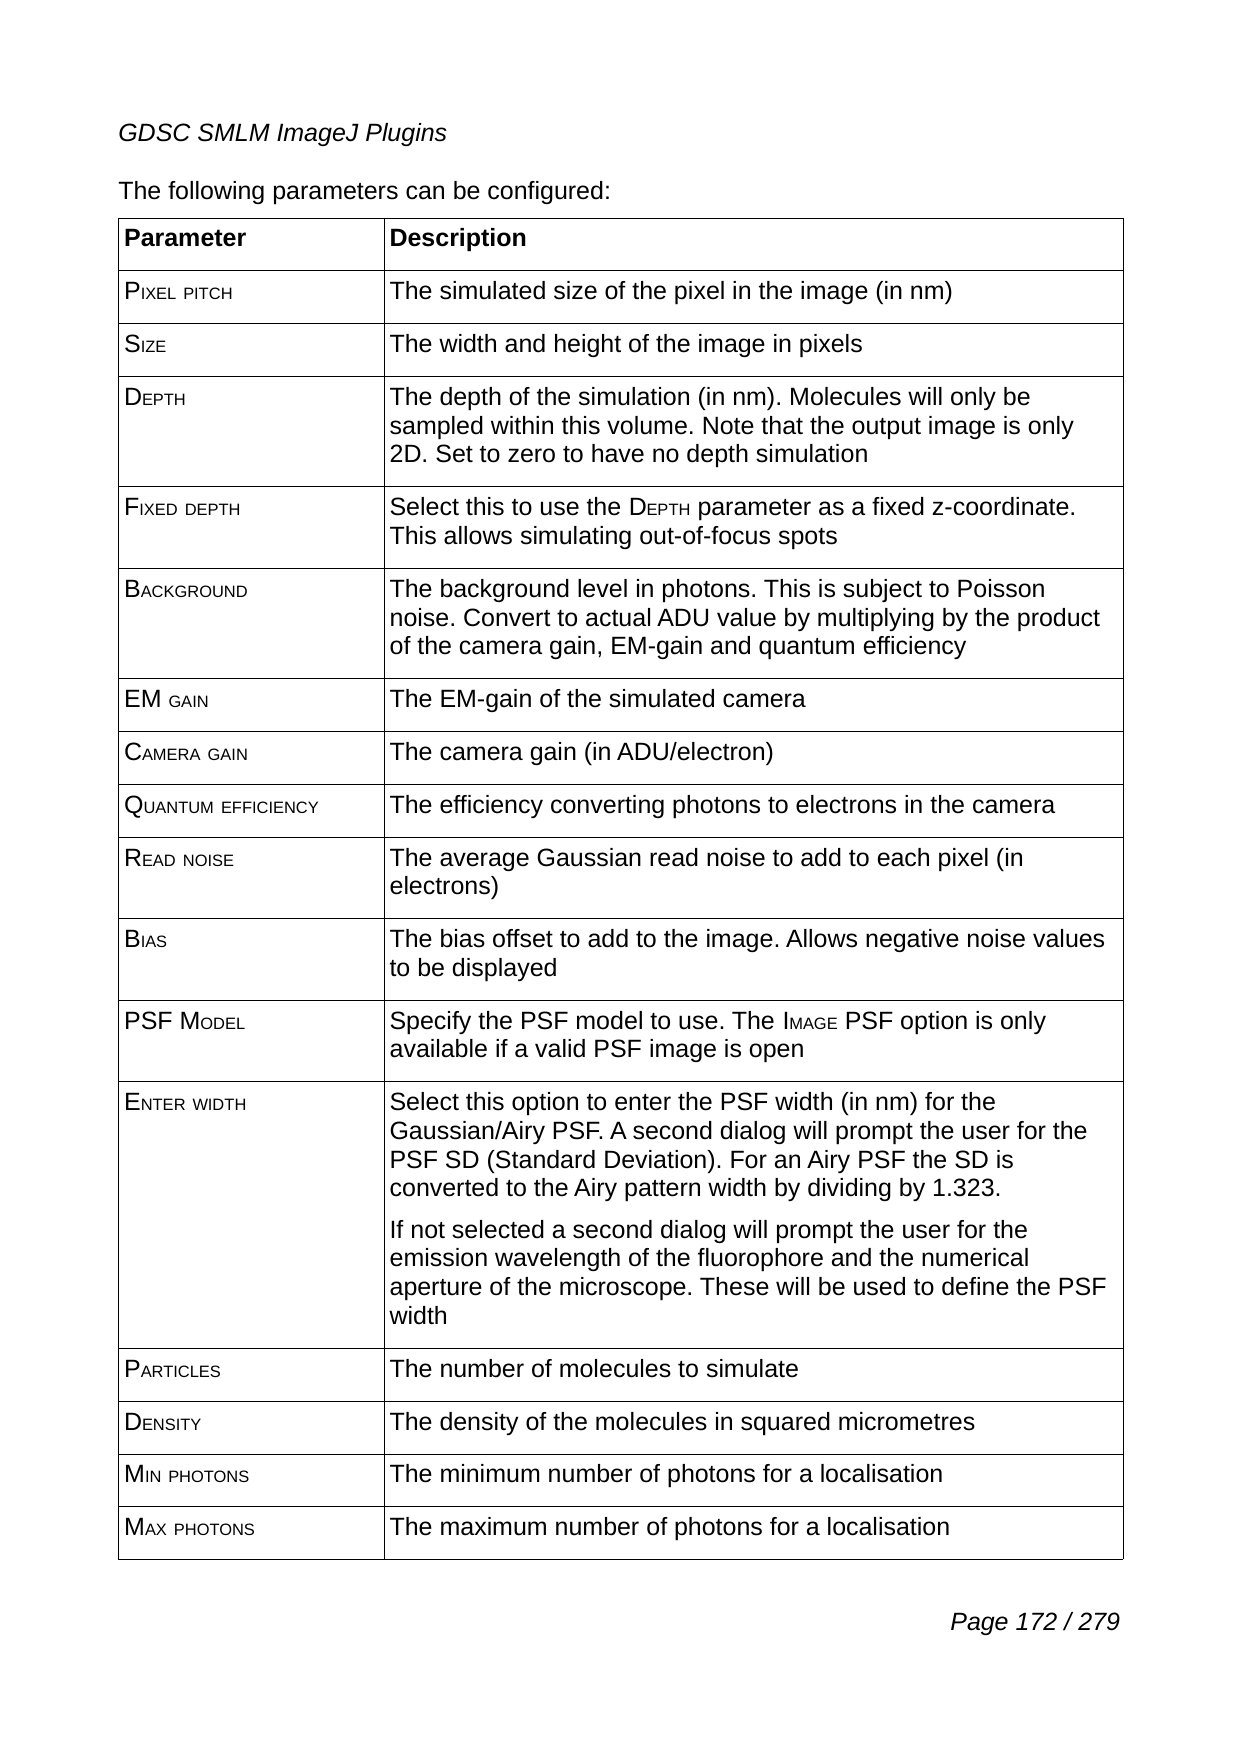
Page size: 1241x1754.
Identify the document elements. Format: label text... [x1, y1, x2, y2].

table_cell Read noise [119, 838, 384, 918]
table_cell The camera gain (in ADU/electron) [385, 732, 1123, 784]
table_cell Select this option to enter the PSF width (in nm) for the Gaussian/Airy PSF. A second dialog will prompt the user for the PSF SD (Standard Deviation). For an Airy PSF the SD is converted to the Airy pattern width by dividing by 1.323. If not selected a second dialog will prompt the user for the emission wavelength of the fluorophore and the numerical aperture of the microscope. These will be used to define the PSF width [385, 1082, 1123, 1348]
table_cell The width and height of the image in pixels [385, 324, 1123, 376]
table_cell Bias [119, 919, 384, 1000]
table_cell Quantum efficiency [119, 785, 384, 837]
table_cell Fixed depth [119, 487, 384, 568]
table_cell Max photons [119, 1507, 384, 1559]
table_cell Select this to use the Depth parameter as a fixed z-coordinate. This allows simulating out-of-focus spots [385, 487, 1123, 568]
table_cell The EM-gain of the simulated camera [385, 679, 1123, 731]
table_cell Specify the PSF model to use. The Image PSF option is only available if a valid PSF image is open [385, 1001, 1123, 1081]
table_cell The number of molecules to simulate [385, 1349, 1123, 1401]
table_cell EM gain [119, 679, 384, 731]
table_cell Pixel pitch [119, 271, 384, 323]
table_cell Background [119, 569, 384, 678]
table_cell Density [119, 1402, 384, 1453]
table_cell The depth of the simulation (in nm). Molecules will only be sampled within this volume. Note that the output image is only 2D. Set to zero to have no depth simulation [385, 377, 1123, 486]
table_header Parameter [119, 219, 384, 270]
table_cell Camera gain [119, 732, 384, 784]
table_cell Size [119, 324, 384, 376]
table_cell The maximum number of photons for a localisation [385, 1507, 1123, 1559]
table_cell The bias offset to add to the image. Allows negative noise values to be displayed [385, 919, 1123, 1000]
table_cell Min photons [119, 1455, 384, 1506]
table_cell The efficiency converting photons to electrons in the camera [385, 785, 1123, 837]
table_cell The average Gaussian read noise to add to each pixel (in electrons) [385, 838, 1123, 918]
table_cell The density of the molecules in squared micrometres [385, 1402, 1123, 1453]
table_cell The simulated size of the pixel in the image (in nm) [385, 271, 1123, 323]
table_cell The background level in photons. This is subject to Poisson noise. Convert to actual ADU value by multiplying by the product of the camera gain, EM-gain and quantum efficiency [385, 569, 1123, 678]
table_cell Particles [119, 1349, 384, 1401]
table_cell Enter width [119, 1082, 384, 1348]
table_cell Depth [119, 377, 384, 486]
table_header Description [385, 219, 1123, 270]
text The following parameters can be configured: [118, 176, 1122, 205]
table_cell The minimum number of photons for a localisation [385, 1455, 1123, 1506]
table_cell PSF Model [119, 1001, 384, 1081]
